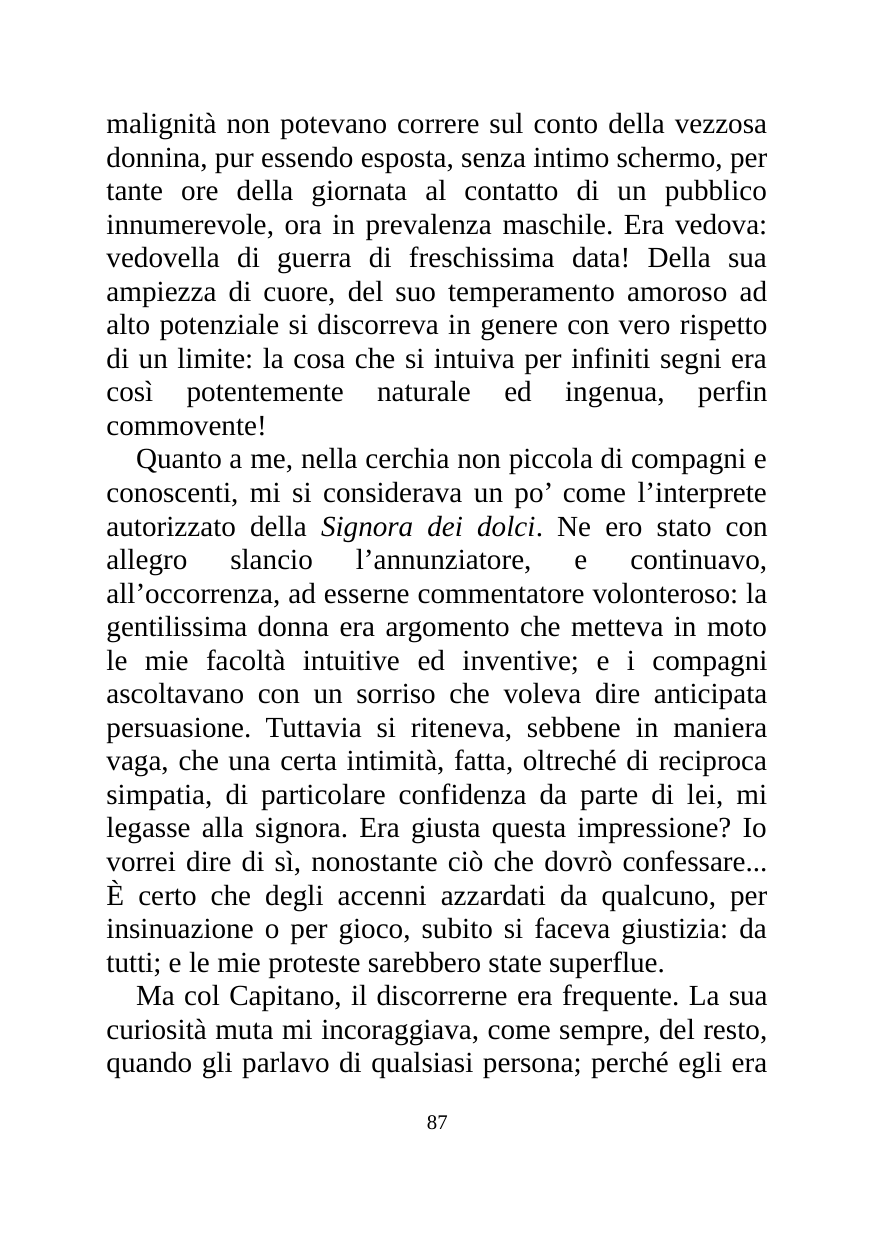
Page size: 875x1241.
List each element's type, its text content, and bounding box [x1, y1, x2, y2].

text malignità non potevano correre sul conto della vezzosa donnina, pur essendo esposta, senza intimo schermo, per tante ore della giornata al contatto di un pubblico innumerevole, ora in prevalenza maschile. Era vedova: vedovella di guerra di freschissima data! Della sua ampiezza di cuore, del suo temperamento amoroso ad alto potenziale si discorreva in genere con vero rispetto di un limite: la cosa che si intuiva per infiniti segni era così potentemente naturale ed ingenua, perfin commovente! [106, 106, 768, 442]
text Ma col Capitano, il discorrerne era frequente. La sua curiosità muta mi incoraggiava, come sempre, del resto, quando gli parlavo di qualsiasi persona; perché egli era [106, 978, 768, 1079]
text Quanto a me, nella cerchia non piccola di compagni e conoscenti, mi si considerava un po’ come l’interprete autorizzato della Signora dei dolci. Ne ero stato con allegro slancio l’annunziatore, e continuavo, all’occorrenza, ad esserne commentatore volonteroso: la gentilissima donna era argomento che metteva in moto le mie facoltà intuitive ed inventive; e i compagni ascoltavano con un sorriso che voleva dire anticipata persuasione. Tuttavia si riteneva, sebbene in maniera vaga, che una certa intimità, fatta, oltreché di reciproca simpatia, di particolare confidenza da parte di lei, mi legasse alla signora. Era giusta questa impressione? Io vorrei dire di sì, nonostante ciò che dovrò confessare... È certo che degli accenni azzardati da qualcuno, per insinuazione o per gioco, subito si faceva giustizia: da tutti; e le mie proteste sarebbero state superflue. [106, 442, 768, 978]
